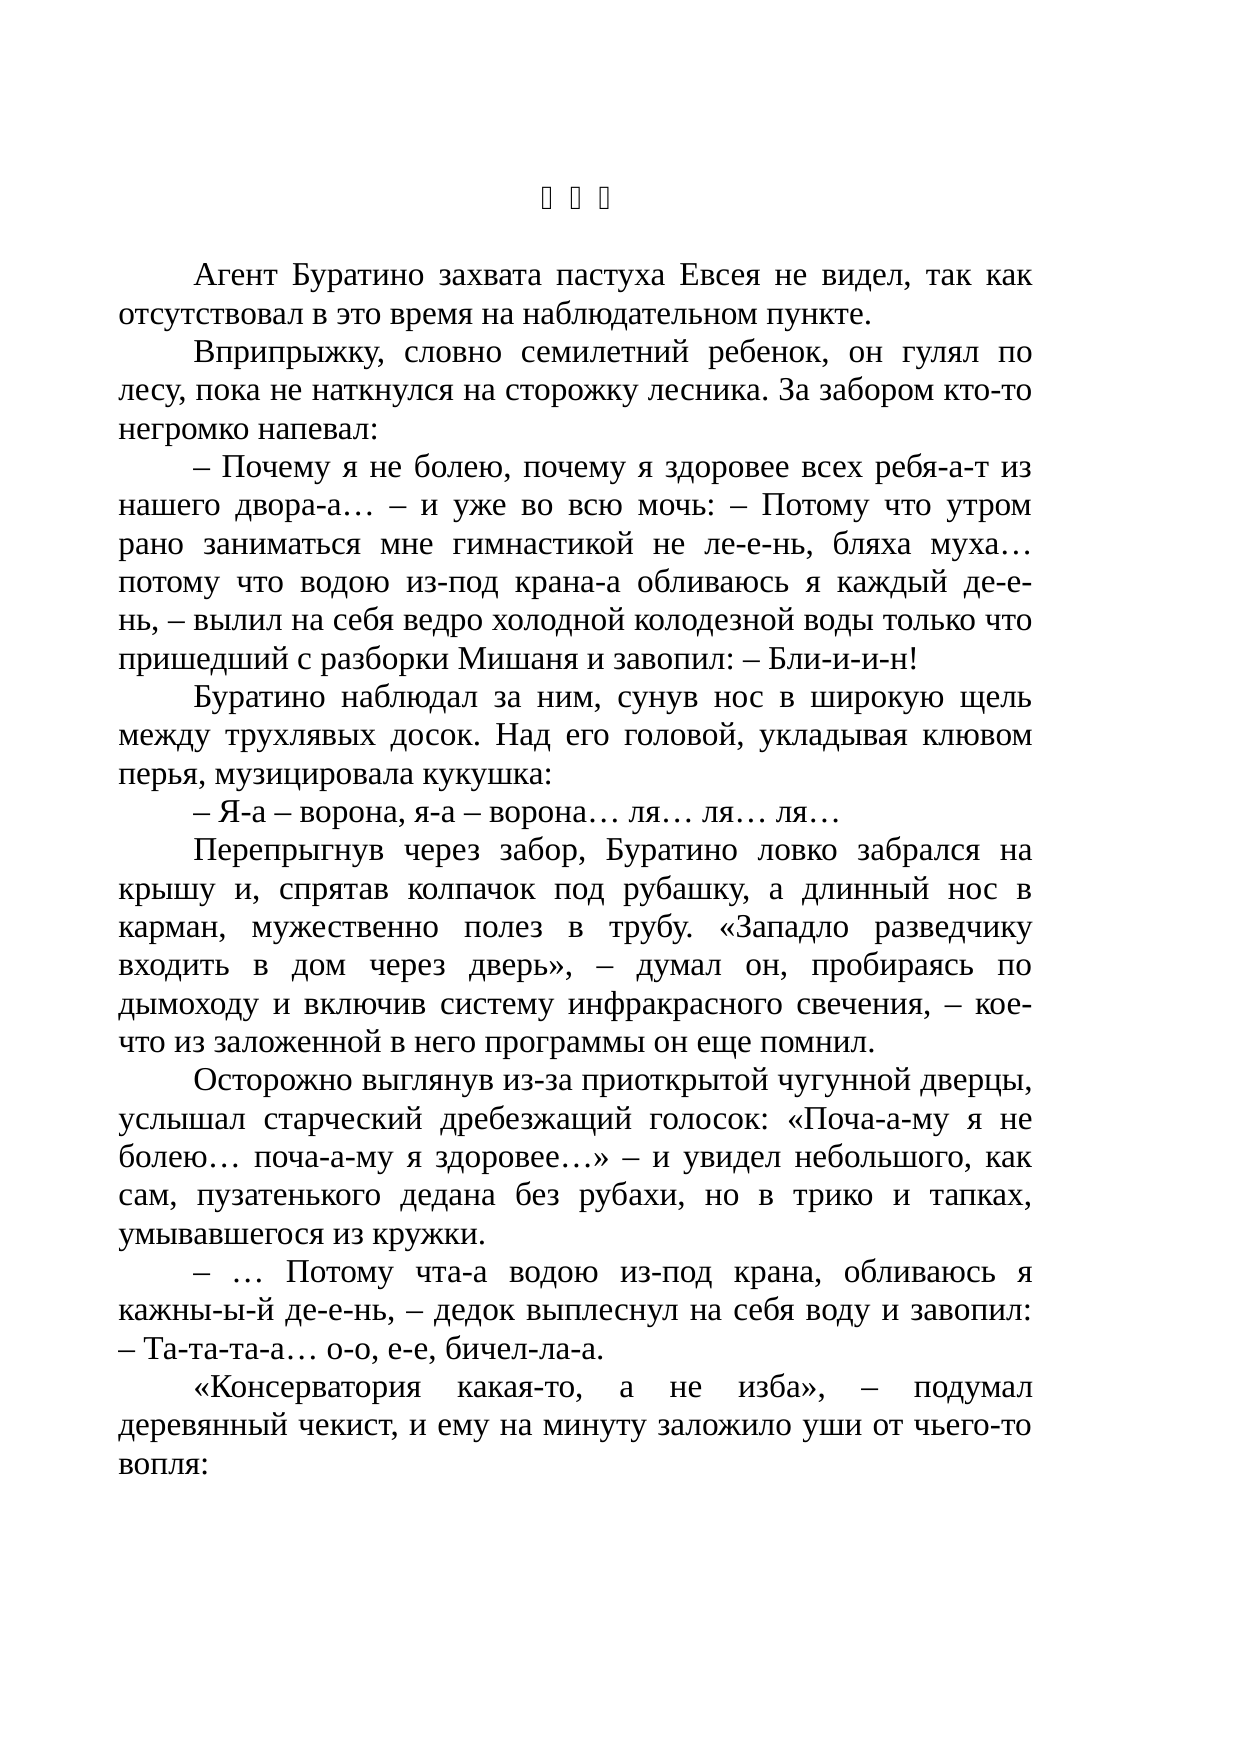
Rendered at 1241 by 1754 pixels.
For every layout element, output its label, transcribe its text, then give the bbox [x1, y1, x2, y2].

subtitle Осторожно выглянув из-за приоткрытой чугунной дверцы, услышал старческий дребезжащий голосок: «Поча-а-му я не болею… поча-а-му я здоровее…» – и увидел небольшого, как сам, пузатенького дедана без рубахи, но в трико и тапках, умывавшегося из кружки. [118, 1060, 1033, 1251]
subtitle «Консерватория какая-то, а не изба», – подумал деревянный чекист, и ему на минуту заложило уши от чьего-то вопля: [118, 1366, 1033, 1481]
subtitle – … Потому чта-а водою из-под крана, обливаюсь я кажны-ы-й де-е-нь, – дедок выплеснул на себя воду и завопил: – Та-та-та-а… о-о, е-е, бичел-ла-а. [118, 1251, 1033, 1366]
subtitle – Почему я не болею, почему я здоровее всех ребя-а-т из нашего двора-а… – и уже во всю мочь: – Потому что утром рано заниматься мне гимнастикой не ле-е-нь, бляха муха… потому что водою из-под крана-а обливаюсь я каждый де-е-нь, – вылил на себя ведро холодной колодезной воды только что пришедший с разборки Мишаня и завопил: – Бли-и-и-н! [118, 446, 1033, 676]
subtitle Вприпрыжку, словно семилетний ребенок, он гулял по лесу, пока не наткнулся на сторожку лесника. За забором кто-то негромко напевал: [118, 331, 1033, 446]
text * * * [118, 186, 1033, 216]
subtitle – Я-а – ворона, я-а – ворона… ля… ля… ля… [118, 791, 1033, 830]
subtitle Буратино наблюдал за ним, сунув нос в широкую щель между трухлявых досок. Над его головой, укладывая клювом перья, музицировала кукушка: [118, 676, 1033, 791]
subtitle Агент Буратино захвата пастуха Евсея не видел, так как отсутствовал в это время на наблюдательном пункте. [118, 255, 1033, 331]
subtitle Перепрыгнув через забор, Буратино ловко забрался на крышу и, спрятав колпачок под рубашку, а длинный нос в карман, мужественно полез в трубу. «Западло разведчику входить в дом через дверь», – думал он, пробираясь по дымоходу и включив систему инфракрасного свечения, – кое-что из заложенной в него программы он еще помнил. [118, 830, 1033, 1060]
